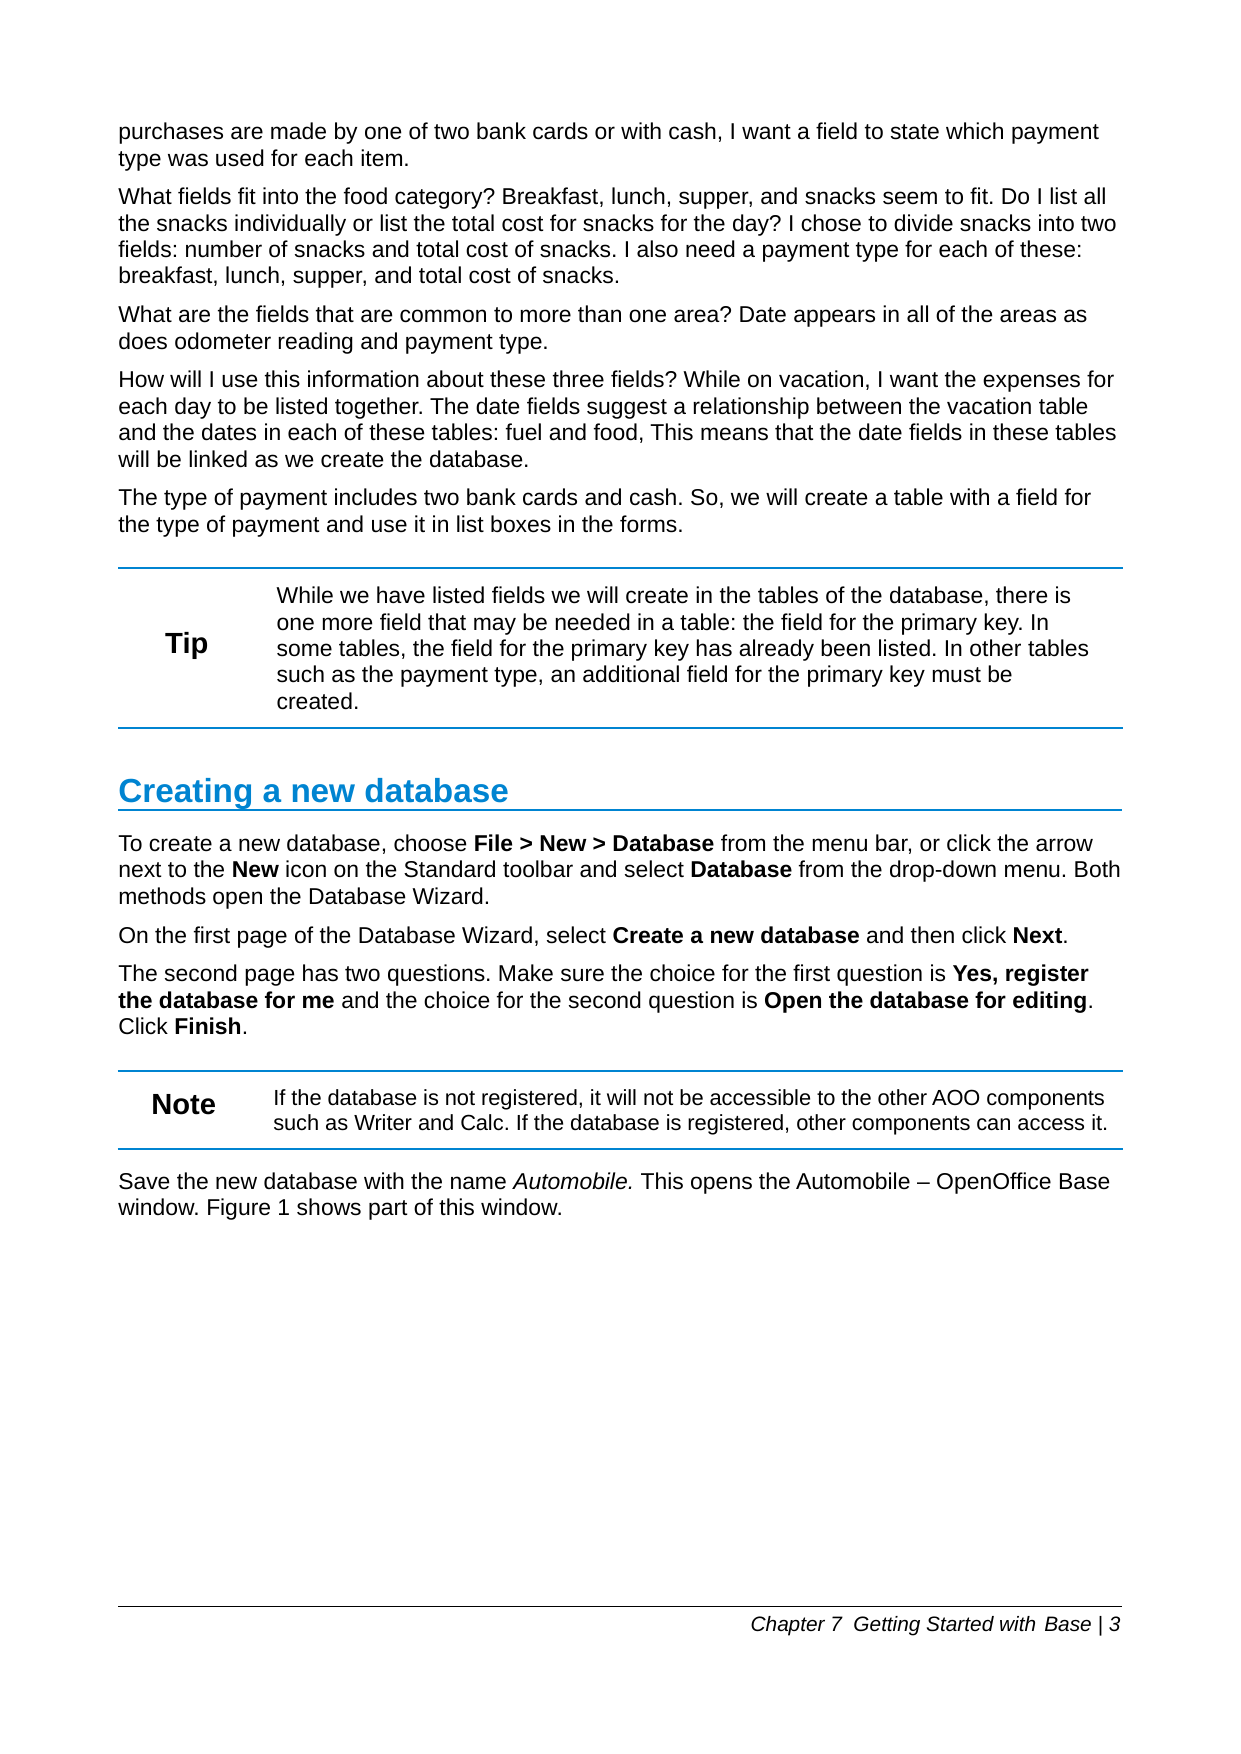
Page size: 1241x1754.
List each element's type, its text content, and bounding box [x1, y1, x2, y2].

text What fields fit into the food category? Breakfast, lunch, supper, and snacks seem to fit. Do I list all the snacks individually or list the total cost for snacks for the day? I chose to divide snacks into two fields: number of snacks and total cost of snacks. I also need a payment type for each of these: breakfast, lunch, supper, and total cost of snacks. [118, 183, 1122, 289]
text purchases are made by one of two bank cards or with cash, I want a field to state which payment type was used for each item. [118, 118, 1122, 171]
table_header Note [118, 1072, 249, 1148]
text To create a new database, choose File > New > Database from the menu bar, or click the arrow next to the New icon on the Standard toolbar and select Database from the drop-down menu. Both methods open the Database Wizard. [118, 830, 1122, 909]
table_header While we have listed fields we will create in the tables of the database, there is one more field that may be needed in a table: the field for the primary key. In some tables, the field for the primary key has already been listed. In other tables such as the payment type, an additional field for the primary key must be created. [255, 569, 1123, 727]
text The type of payment includes two bank cards and cash. So, we will create a table with a field for the type of payment and use it in list boxes in the forms. [118, 484, 1122, 537]
text On the first page of the Database Wizard, select Create a new database and then click Next. [118, 922, 1122, 948]
text What are the fields that are common to more than one area? Date appears in all of the areas as does odometer reading and payment type. [118, 301, 1122, 354]
text The second page has two questions. Make sure the choice for the first question is Yes, register the database for me and the choice for the second question is Open the database for editing. Click Finish. [118, 960, 1122, 1039]
text How will I use this information about these three fields? While on vacation, I want the expenses for each day to be listed together. The date fields suggest a relationship between the vacation table and the dates in each of these tables: fuel and food, This means that the date fields in these tables will be linked as we create the database. [118, 366, 1122, 472]
table_header If the database is not registered, it will not be accessible to the other AOO components such as Writer and Calc. If the database is registered, other components can access it. [250, 1072, 1123, 1148]
subtitle Creating a new database [118, 771, 1122, 809]
text Save the new database with the name Automobile. This opens the Automobile – OpenOffice Base window. Figure 157 shows part of this window. [118, 1168, 1122, 1221]
table_header Tip [118, 569, 255, 727]
